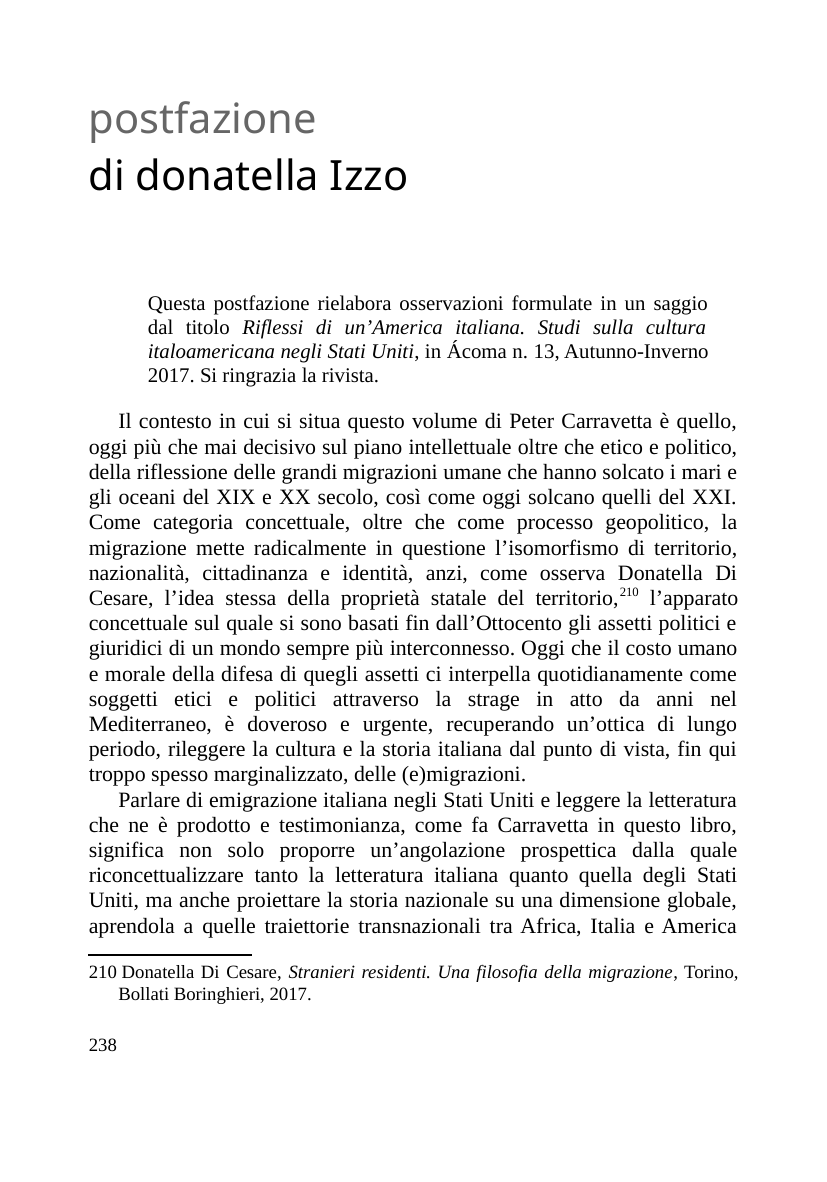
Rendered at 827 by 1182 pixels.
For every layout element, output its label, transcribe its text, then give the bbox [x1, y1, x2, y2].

text Donatella Di Cesare, Stranieri residenti. Una filosofia della migrazione, Torino, Bollati Boringhieri, 2017. [88, 961, 738, 1004]
text postfazione di donatella Izzo [88, 88, 738, 202]
text Il contesto in cui si situa questo volume di Peter Carravetta è quello, oggi più che mai decisivo sul piano intellettuale oltre che etico e politico, della riflessione delle grandi migrazioni umane che hanno solcato i mari e gli oceani del XIX e XX secolo, così come oggi solcano quelli del XXI. Come categoria concettuale, oltre che come processo geopolitico, la migrazione mette radicalmente in questione l’isomorfismo di territorio, nazionalità, cittadinanza e identità, anzi, come osserva Donatella Di Cesare, l’idea stessa della proprietà statale del territorio, l’apparato concettuale sul quale si sono basati fin dall’Ottocento gli assetti politici e giuridici di un mondo sempre più interconnesso. Oggi che il costo umano e morale della difesa di quegli assetti ci interpella quotidianamente come soggetti etici e politici attraverso la strage in atto da anni nel Mediterraneo, è doveroso e urgente, recuperando un’ottica di lungo periodo, rileggere la cultura e la storia italiana dal punto di vista, fin qui troppo spesso marginalizzato, delle (e)migrazioni. [88, 408, 738, 787]
text Parlare di emigrazione italiana negli Stati Uniti e leggere la letteratura che ne è prodotto e testimonianza, come fa Carravetta in questo libro, significa non solo proporre un’angolazione prospettica dalla quale riconcettualizzare tanto la letteratura italiana quanto quella degli Stati Uniti, ma anche proiettare la storia nazionale su una dimensione globale, aprendola a quelle traiettorie transnazionali tra Africa, Italia e America [88, 787, 738, 938]
text Questa postfazione rielabora osservazioni formulate in un saggio dal titolo Riflessi di un’America italiana. Studi sulla cultura italoamericana negli Stati Uniti, in Ácoma n. 13, Autunno-Inverno 2017. Si ringrazia la rivista. [148, 291, 709, 387]
